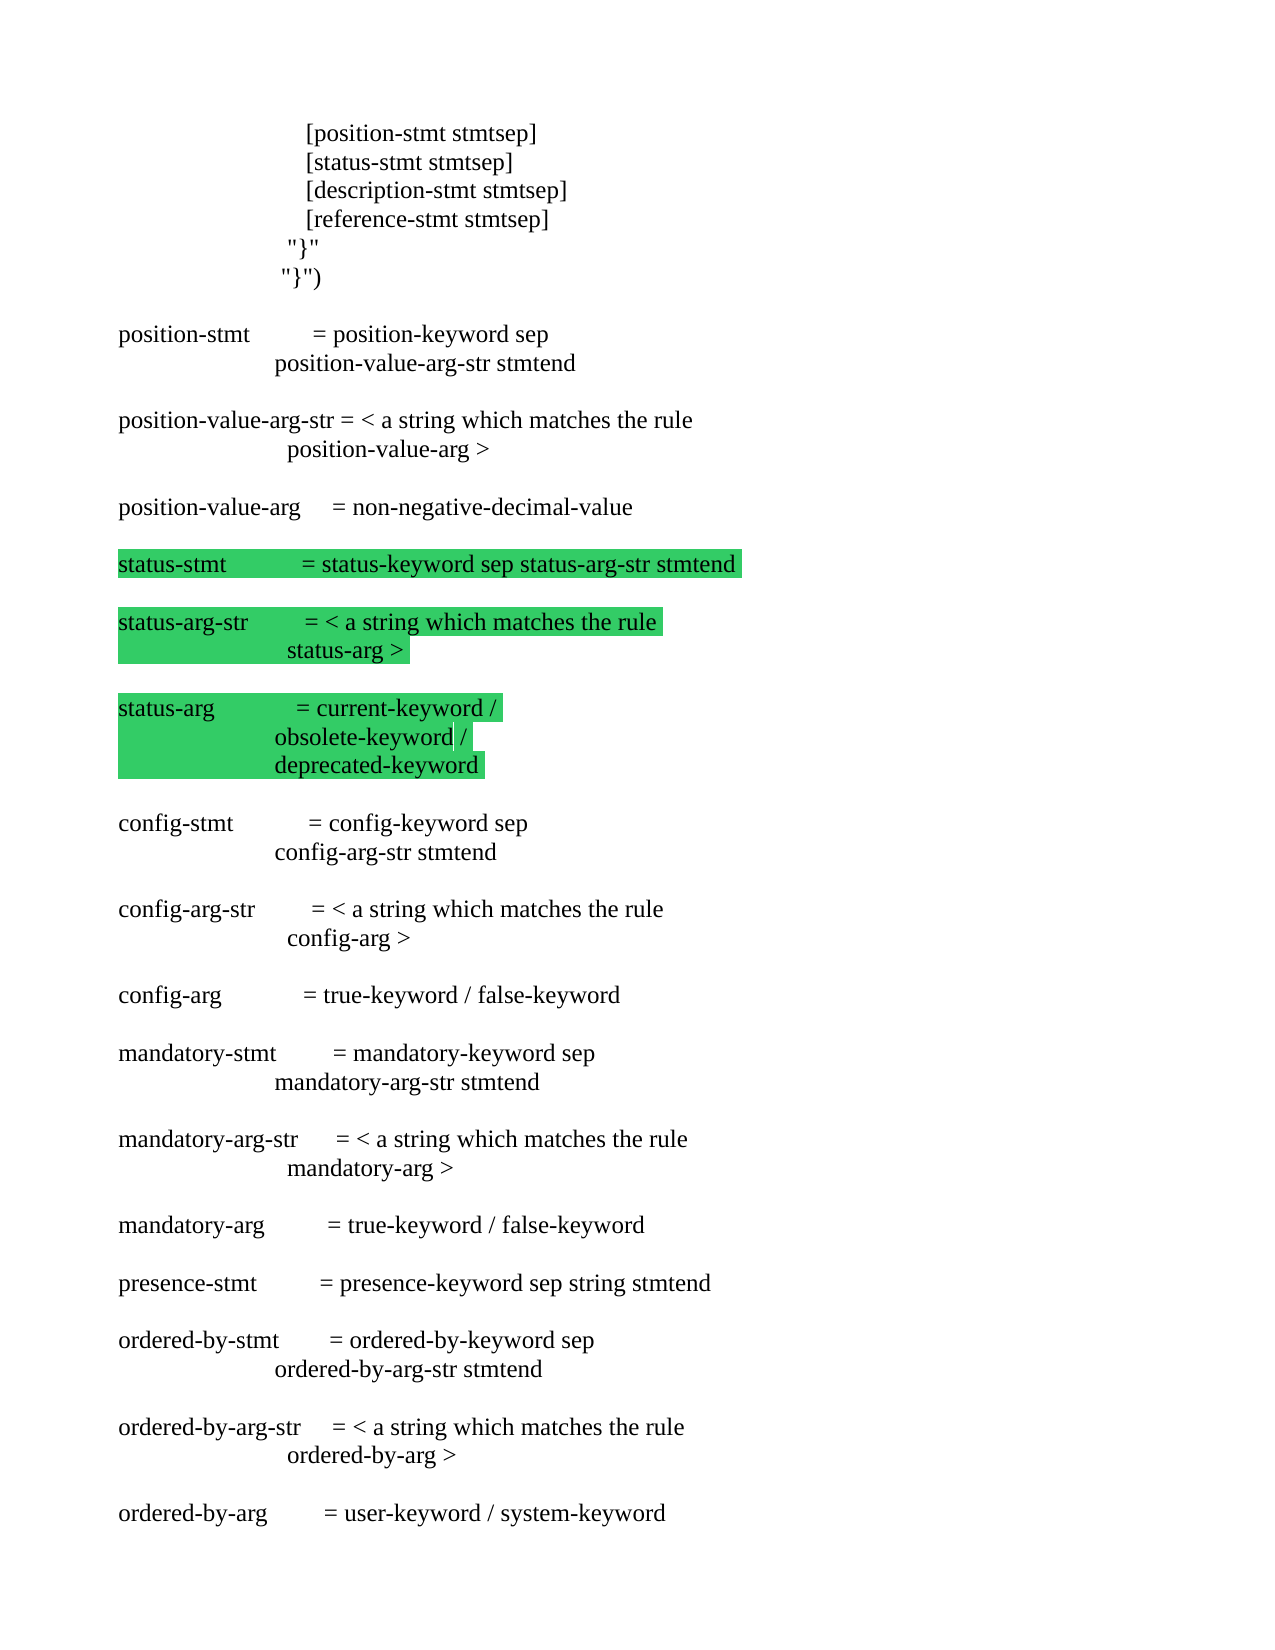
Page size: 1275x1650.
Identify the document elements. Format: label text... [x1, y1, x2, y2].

text ordered-by-arg = user-keyword / system-keyword [118, 1498, 1157, 1527]
text ordered-by-arg > [118, 1441, 1157, 1469]
text "}") [118, 262, 1157, 291]
text mandatory-arg-str = < a string which matches the rule [118, 1124, 1157, 1153]
text mandatory-arg > [118, 1153, 1157, 1182]
text [status-stmt stmtsep] [118, 147, 1157, 176]
text deprecated-keyword [118, 751, 1157, 779]
text mandatory-arg-str stmtend [118, 1067, 1157, 1096]
text mandatory-arg = true-keyword / false-keyword [118, 1211, 1157, 1239]
text config-arg > [118, 923, 1157, 952]
text position-value-arg-str stmtend [118, 348, 1157, 377]
text status-arg = current-keyword / [118, 693, 1157, 722]
text config-arg-str = < a string which matches the rule [118, 894, 1157, 923]
text presence-stmt = presence-keyword sep string stmtend [118, 1268, 1157, 1297]
text config-arg-str stmtend [118, 837, 1157, 866]
text obsolete-keyword / [118, 722, 1157, 751]
text ordered-by-stmt = ordered-by-keyword sep [118, 1326, 1157, 1354]
text position-value-arg-str = < a string which matches the rule [118, 406, 1157, 434]
text config-stmt = config-keyword sep [118, 808, 1157, 837]
text ordered-by-arg-str = < a string which matches the rule [118, 1412, 1157, 1441]
text config-arg = true-keyword / false-keyword [118, 981, 1157, 1009]
text status-arg-str = < a string which matches the rule [118, 607, 1157, 636]
text position-value-arg = non-negative-decimal-value [118, 492, 1157, 521]
text "}" [118, 233, 1157, 262]
text [reference-stmt stmtsep] [118, 204, 1157, 233]
text position-stmt = position-keyword sep [118, 319, 1157, 348]
text position-value-arg > [118, 434, 1157, 463]
text mandatory-stmt = mandatory-keyword sep [118, 1038, 1157, 1067]
text [position-stmt stmtsep] [118, 118, 1157, 147]
text [description-stmt stmtsep] [118, 176, 1157, 204]
text ordered-by-arg-str stmtend [118, 1354, 1157, 1383]
text status-stmt = status-keyword sep status-arg-str stmtend [118, 549, 1157, 578]
text status-arg > [118, 636, 1157, 664]
